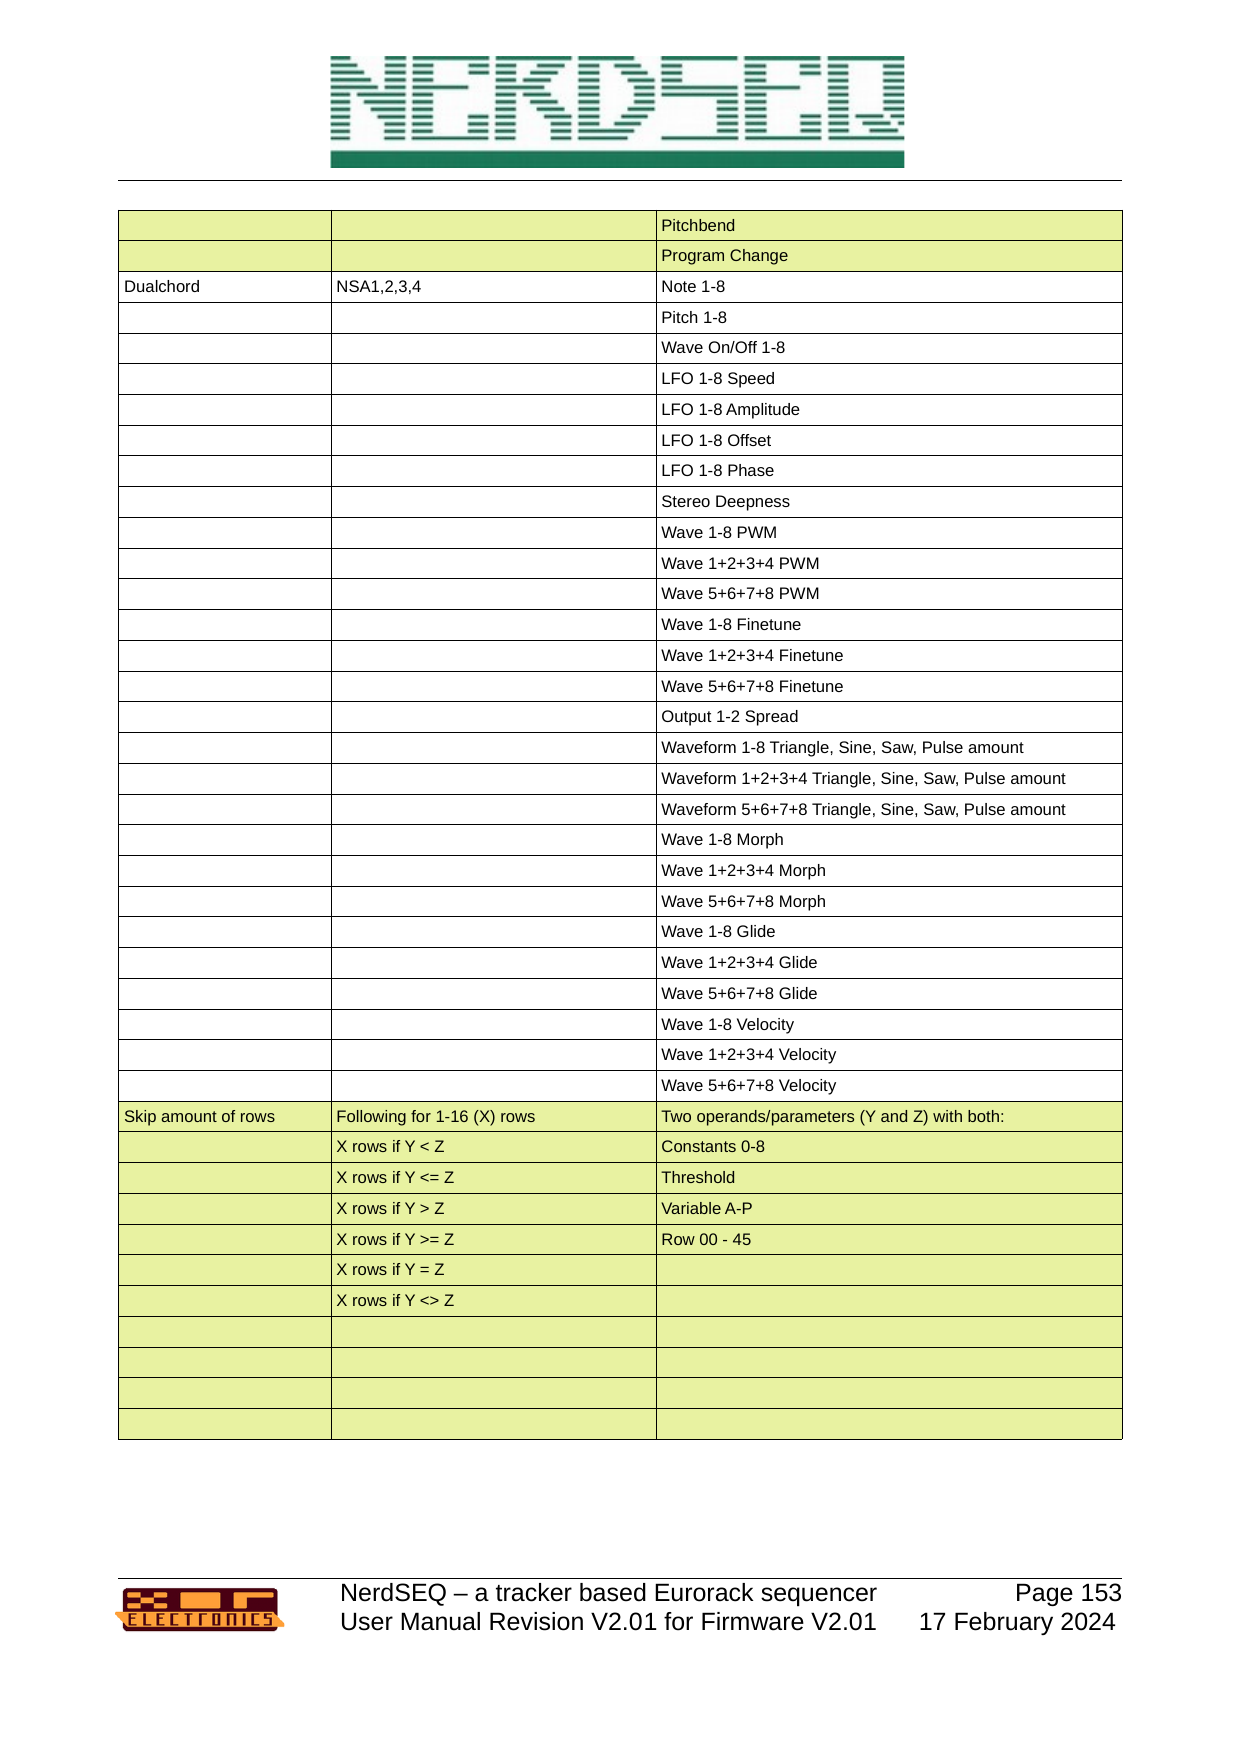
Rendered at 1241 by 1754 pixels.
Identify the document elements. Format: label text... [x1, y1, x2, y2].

table_cell [332, 1317, 656, 1347]
table_cell [119, 1194, 331, 1224]
table_cell [119, 1040, 331, 1070]
table_cell [332, 948, 656, 978]
table_cell Wave 1+2+3+4 Velocity [657, 1040, 1122, 1070]
table_cell [657, 1378, 1122, 1408]
table_cell [332, 1409, 656, 1439]
table_cell [657, 1317, 1122, 1347]
table_cell [332, 303, 656, 332]
table_cell [657, 1348, 1122, 1377]
table_cell Wave 1+2+3+4 Finetune [657, 641, 1122, 671]
table_cell [332, 211, 656, 240]
table_cell Wave 5+6+7+8 Morph [657, 887, 1122, 916]
table_cell Threshold [657, 1163, 1122, 1193]
table_cell Waveform 5+6+7+8 Triangle, Sine, Saw, Pulse amount [657, 795, 1122, 824]
table_cell [657, 1409, 1122, 1439]
table_cell Wave 1-8 PWM [657, 518, 1122, 548]
picture [115, 1584, 285, 1634]
table_cell [332, 364, 656, 394]
table_cell [657, 1255, 1122, 1285]
table_cell [119, 426, 331, 455]
table_cell LFO 1-8 Offset [657, 426, 1122, 455]
table_cell [119, 1317, 331, 1347]
table_cell Row 00 - 45 [657, 1225, 1122, 1254]
table_cell LFO 1-8 Phase [657, 456, 1122, 486]
table_cell [332, 764, 656, 793]
table_cell [332, 1378, 656, 1408]
table_cell [119, 672, 331, 701]
table_cell [119, 979, 331, 1008]
table_cell [332, 1071, 656, 1101]
table_cell LFO 1-8 Amplitude [657, 395, 1122, 425]
table_cell Wave 1-8 Morph [657, 825, 1122, 855]
table_cell [119, 917, 331, 947]
table_cell Skip amount of rows [119, 1102, 331, 1131]
table_cell [119, 456, 331, 486]
table_cell [332, 856, 656, 886]
table_cell [332, 334, 656, 363]
table_cell [332, 1348, 656, 1377]
table_cell NSA1,2,3,4 [332, 272, 656, 302]
table_cell [119, 825, 331, 855]
table_cell X rows if Y >= Z [332, 1225, 656, 1254]
table_cell [119, 948, 331, 978]
table_cell Note 1-8 [657, 272, 1122, 302]
table_cell [119, 1409, 331, 1439]
table_cell Following for 1-16 (X) rows [332, 1102, 656, 1131]
table_cell Wave 1-8 Glide [657, 917, 1122, 947]
table_cell [332, 979, 656, 1008]
table_cell [119, 1255, 331, 1285]
table_cell [119, 241, 331, 271]
table_cell [119, 579, 331, 609]
table_cell LFO 1-8 Speed [657, 364, 1122, 394]
table_cell X rows if Y > Z [332, 1194, 656, 1224]
table_cell Stereo Deepness [657, 487, 1122, 517]
table_cell [119, 211, 331, 240]
table_cell X rows if Y <> Z [332, 1286, 656, 1316]
table_cell Wave 5+6+7+8 Finetune [657, 672, 1122, 701]
table_cell [332, 549, 656, 578]
table_cell [119, 795, 331, 824]
table_cell X rows if Y < Z [332, 1132, 656, 1162]
table_cell [119, 1132, 331, 1162]
table_cell [119, 887, 331, 916]
table_cell [119, 1163, 331, 1193]
table_cell Pitchbend [657, 211, 1122, 240]
table_cell [119, 334, 331, 363]
table_cell [332, 887, 656, 916]
table_cell Dualchord [119, 272, 331, 302]
table_cell Waveform 1-8 Triangle, Sine, Saw, Pulse amount [657, 733, 1122, 763]
table_cell Wave 1+2+3+4 Morph [657, 856, 1122, 886]
table_cell [332, 487, 656, 517]
table_cell Two operands/parameters (Y and Z) with both: [657, 1102, 1122, 1131]
table_cell [332, 641, 656, 671]
table_cell [119, 487, 331, 517]
table_cell [119, 518, 331, 548]
table_cell [119, 303, 331, 332]
table_cell Constants 0-8 [657, 1132, 1122, 1162]
table_cell [119, 733, 331, 763]
table_cell [332, 395, 656, 425]
table_cell Program Change [657, 241, 1122, 271]
table_cell [332, 702, 656, 732]
table_cell [332, 1010, 656, 1039]
picture [330, 56, 905, 168]
table_cell Wave 1-8 Velocity [657, 1010, 1122, 1039]
table_cell [119, 610, 331, 640]
table_cell [332, 825, 656, 855]
table_cell [332, 426, 656, 455]
table_cell [119, 1348, 331, 1377]
table_cell [119, 1010, 331, 1039]
table_cell [119, 1286, 331, 1316]
table_cell Wave 5+6+7+8 Velocity [657, 1071, 1122, 1101]
table_cell X rows if Y <= Z [332, 1163, 656, 1193]
table_cell Wave 5+6+7+8 Glide [657, 979, 1122, 1008]
table_cell [119, 1378, 331, 1408]
table_cell [119, 549, 331, 578]
table_cell [657, 1286, 1122, 1316]
table_cell Pitch 1-8 [657, 303, 1122, 332]
table_cell [332, 518, 656, 548]
table_cell [119, 364, 331, 394]
table_cell [332, 579, 656, 609]
table_cell [332, 456, 656, 486]
table_cell [119, 764, 331, 793]
table_cell [332, 672, 656, 701]
table_cell Output 1-2 Spread [657, 702, 1122, 732]
table_cell [332, 241, 656, 271]
table_cell [332, 795, 656, 824]
table_cell [332, 610, 656, 640]
table_cell [119, 1225, 331, 1254]
table_cell [119, 395, 331, 425]
table_cell X rows if Y = Z [332, 1255, 656, 1285]
table_cell [332, 917, 656, 947]
table_cell [119, 702, 331, 732]
table_cell [332, 1040, 656, 1070]
table_cell Wave 5+6+7+8 PWM [657, 579, 1122, 609]
table_cell [119, 1071, 331, 1101]
table_cell [332, 733, 656, 763]
table_cell Waveform 1+2+3+4 Triangle, Sine, Saw, Pulse amount [657, 764, 1122, 793]
table_cell [119, 856, 331, 886]
table_cell [119, 641, 331, 671]
table_cell Wave 1-8 Finetune [657, 610, 1122, 640]
table_cell Wave 1+2+3+4 PWM [657, 549, 1122, 578]
table_cell Wave 1+2+3+4 Glide [657, 948, 1122, 978]
table_cell Variable A-P [657, 1194, 1122, 1224]
table_cell Wave On/Off 1-8 [657, 334, 1122, 363]
